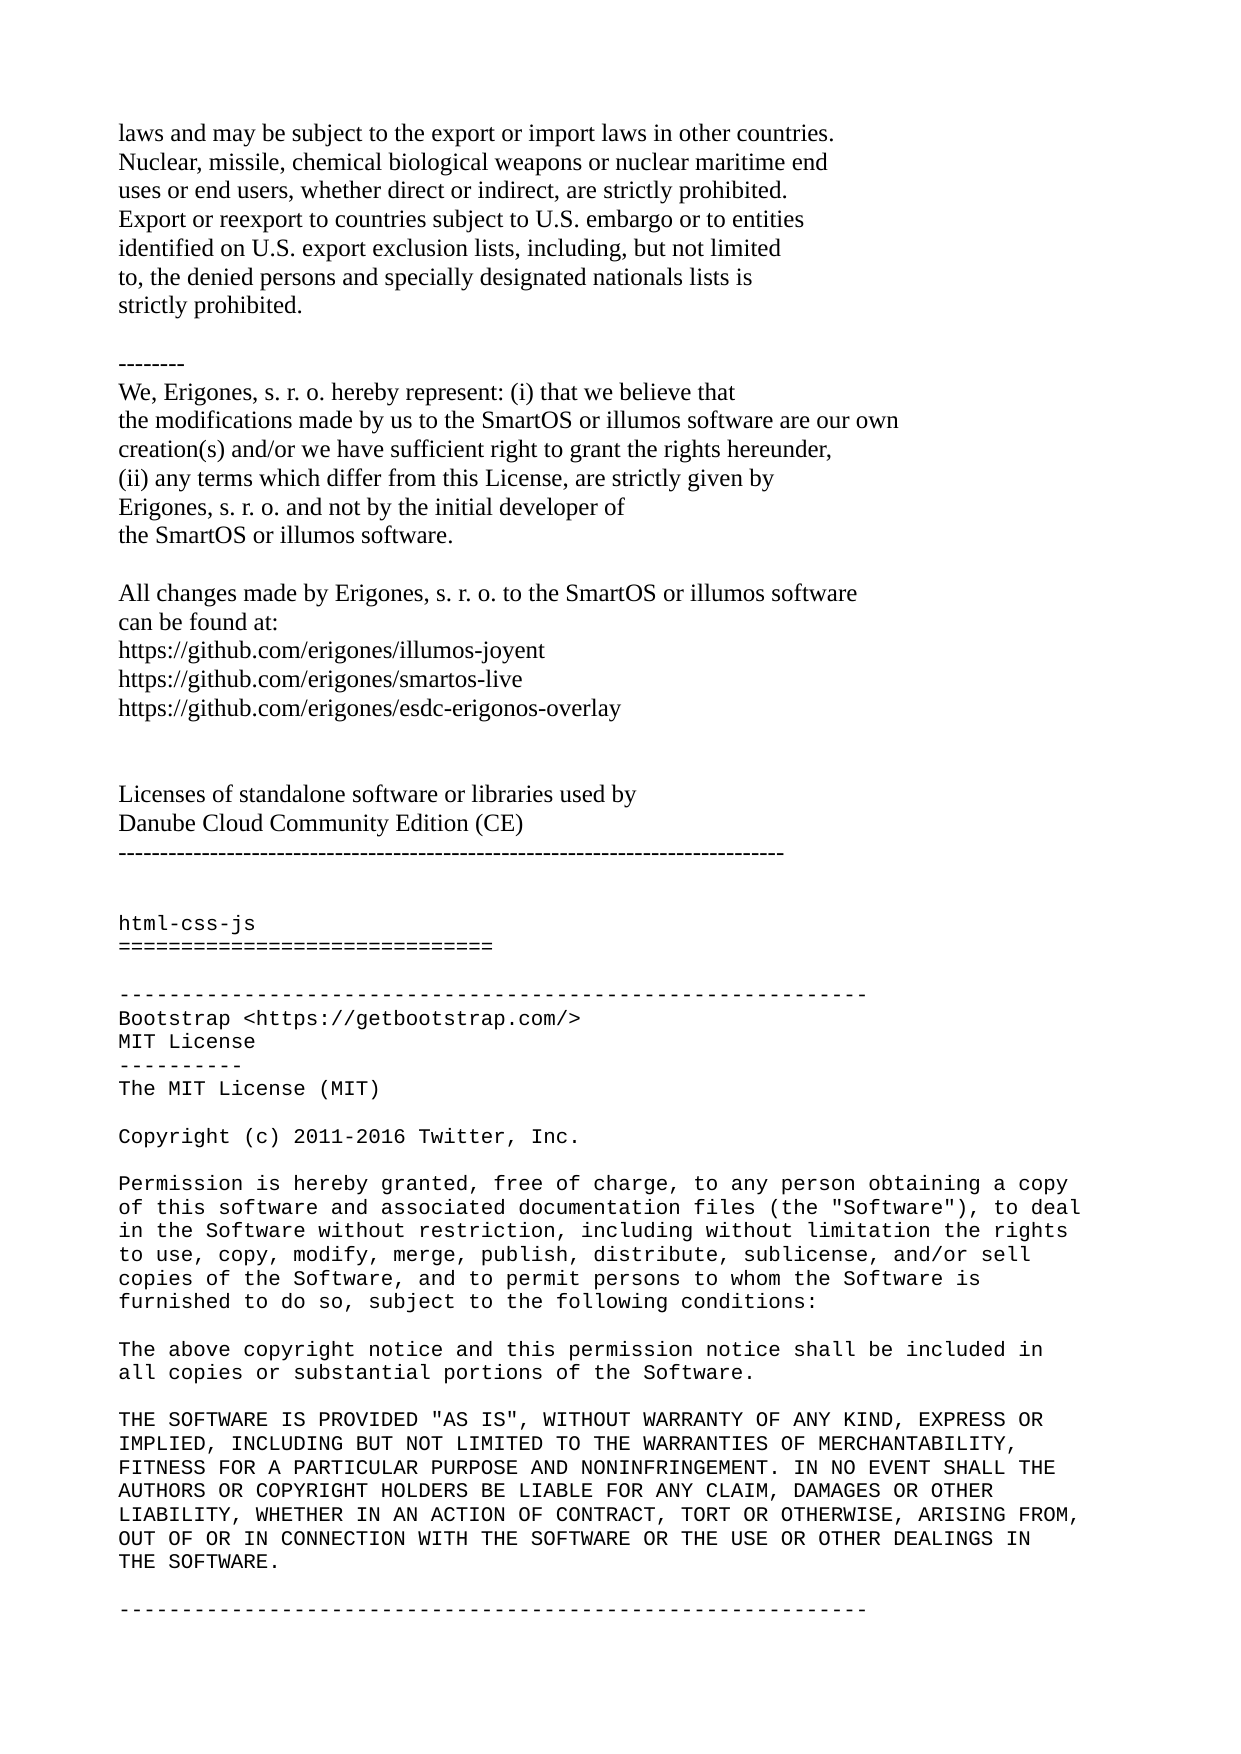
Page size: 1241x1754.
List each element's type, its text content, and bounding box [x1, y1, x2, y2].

text ------------------------------------------------------------ [118, 1599, 1122, 1622]
text laws and may be subject to the export or import laws in other countries. [118, 118, 1122, 147]
text All changes made by Erigones, s. r. o. to the SmartOS or illumos software [118, 578, 1122, 607]
text identified on U.S. export exclusion lists, including, but not limited [118, 233, 1122, 262]
text Danube Cloud Community Edition (CE) [118, 808, 1122, 837]
text to, the denied persons and specially designated nationals lists is [118, 262, 1122, 291]
text to use, copy, modify, merge, publish, distribute, sublicense, and/or sell [118, 1244, 1122, 1268]
text https://github.com/erigones/esdc-erigonos-overlay [118, 693, 1122, 722]
text can be found at: [118, 607, 1122, 636]
text the SmartOS or illumos software. [118, 521, 1122, 549]
text copies of the Software, and to permit persons to whom the Software is [118, 1268, 1122, 1291]
text all copies or substantial portions of the Software. [118, 1362, 1122, 1386]
text Bootstrap <https://getbootstrap.com/> [118, 1007, 1122, 1031]
text FITNESS FOR A PARTICULAR PURPOSE AND NONINFRINGEMENT. IN NO EVENT SHALL THE [118, 1457, 1122, 1480]
text -------------------------------------------------------------------------------- [118, 837, 1122, 866]
text furnished to do so, subject to the following conditions: [118, 1291, 1122, 1315]
text Export or reexport to countries subject to U.S. embargo or to entities [118, 204, 1122, 233]
text We, Erigones, s. r. o. hereby represent: (i) that we believe that [118, 377, 1122, 406]
text Licenses of standalone software or libraries used by [118, 779, 1122, 808]
text Erigones, s. r. o. and not by the initial developer of [118, 492, 1122, 521]
text The MIT License (MIT) [118, 1078, 1122, 1102]
text (ii) any terms which differ from this License, are strictly given by [118, 463, 1122, 492]
text IMPLIED, INCLUDING BUT NOT LIMITED TO THE WARRANTIES OF MERCHANTABILITY, [118, 1433, 1122, 1457]
text strictly prohibited. [118, 291, 1122, 319]
text The above copyright notice and this permission notice shall be included in [118, 1338, 1122, 1362]
text AUTHORS OR COPYRIGHT HOLDERS BE LIABLE FOR ANY CLAIM, DAMAGES OR OTHER [118, 1480, 1122, 1504]
text ------------------------------------------------------------ [118, 984, 1122, 1007]
text https://github.com/erigones/illumos-joyent [118, 636, 1122, 664]
text THE SOFTWARE IS PROVIDED "AS IS", WITHOUT WARRANTY OF ANY KIND, EXPRESS OR [118, 1409, 1122, 1433]
text creation(s) and/or we have sufficient right to grant the rights hereunder, [118, 434, 1122, 463]
text in the Software without restriction, including without limitation the rights [118, 1220, 1122, 1244]
text OUT OF OR IN CONNECTION WITH THE SOFTWARE OR THE USE OR OTHER DEALINGS IN [118, 1528, 1122, 1551]
text html-css-js [118, 913, 1122, 937]
text Nuclear, missile, chemical biological weapons or nuclear maritime end [118, 147, 1122, 176]
text THE SOFTWARE. [118, 1551, 1122, 1575]
text ============================== [118, 937, 1122, 960]
text of this software and associated documentation files (the "Software"), to deal [118, 1197, 1122, 1220]
text LIABILITY, WHETHER IN AN ACTION OF CONTRACT, TORT OR OTHERWISE, ARISING FROM, [118, 1504, 1122, 1528]
text Copyright (c) 2011-2016 Twitter, Inc. [118, 1126, 1122, 1149]
text MIT License [118, 1031, 1122, 1055]
text ---------- [118, 1055, 1122, 1078]
text the modifications made by us to the SmartOS or illumos software are our own [118, 406, 1122, 434]
text uses or end users, whether direct or indirect, are strictly prohibited. [118, 176, 1122, 204]
text https://github.com/erigones/smartos-live [118, 664, 1122, 693]
text -------- [118, 348, 1122, 377]
text Permission is hereby granted, free of charge, to any person obtaining a copy [118, 1173, 1122, 1197]
